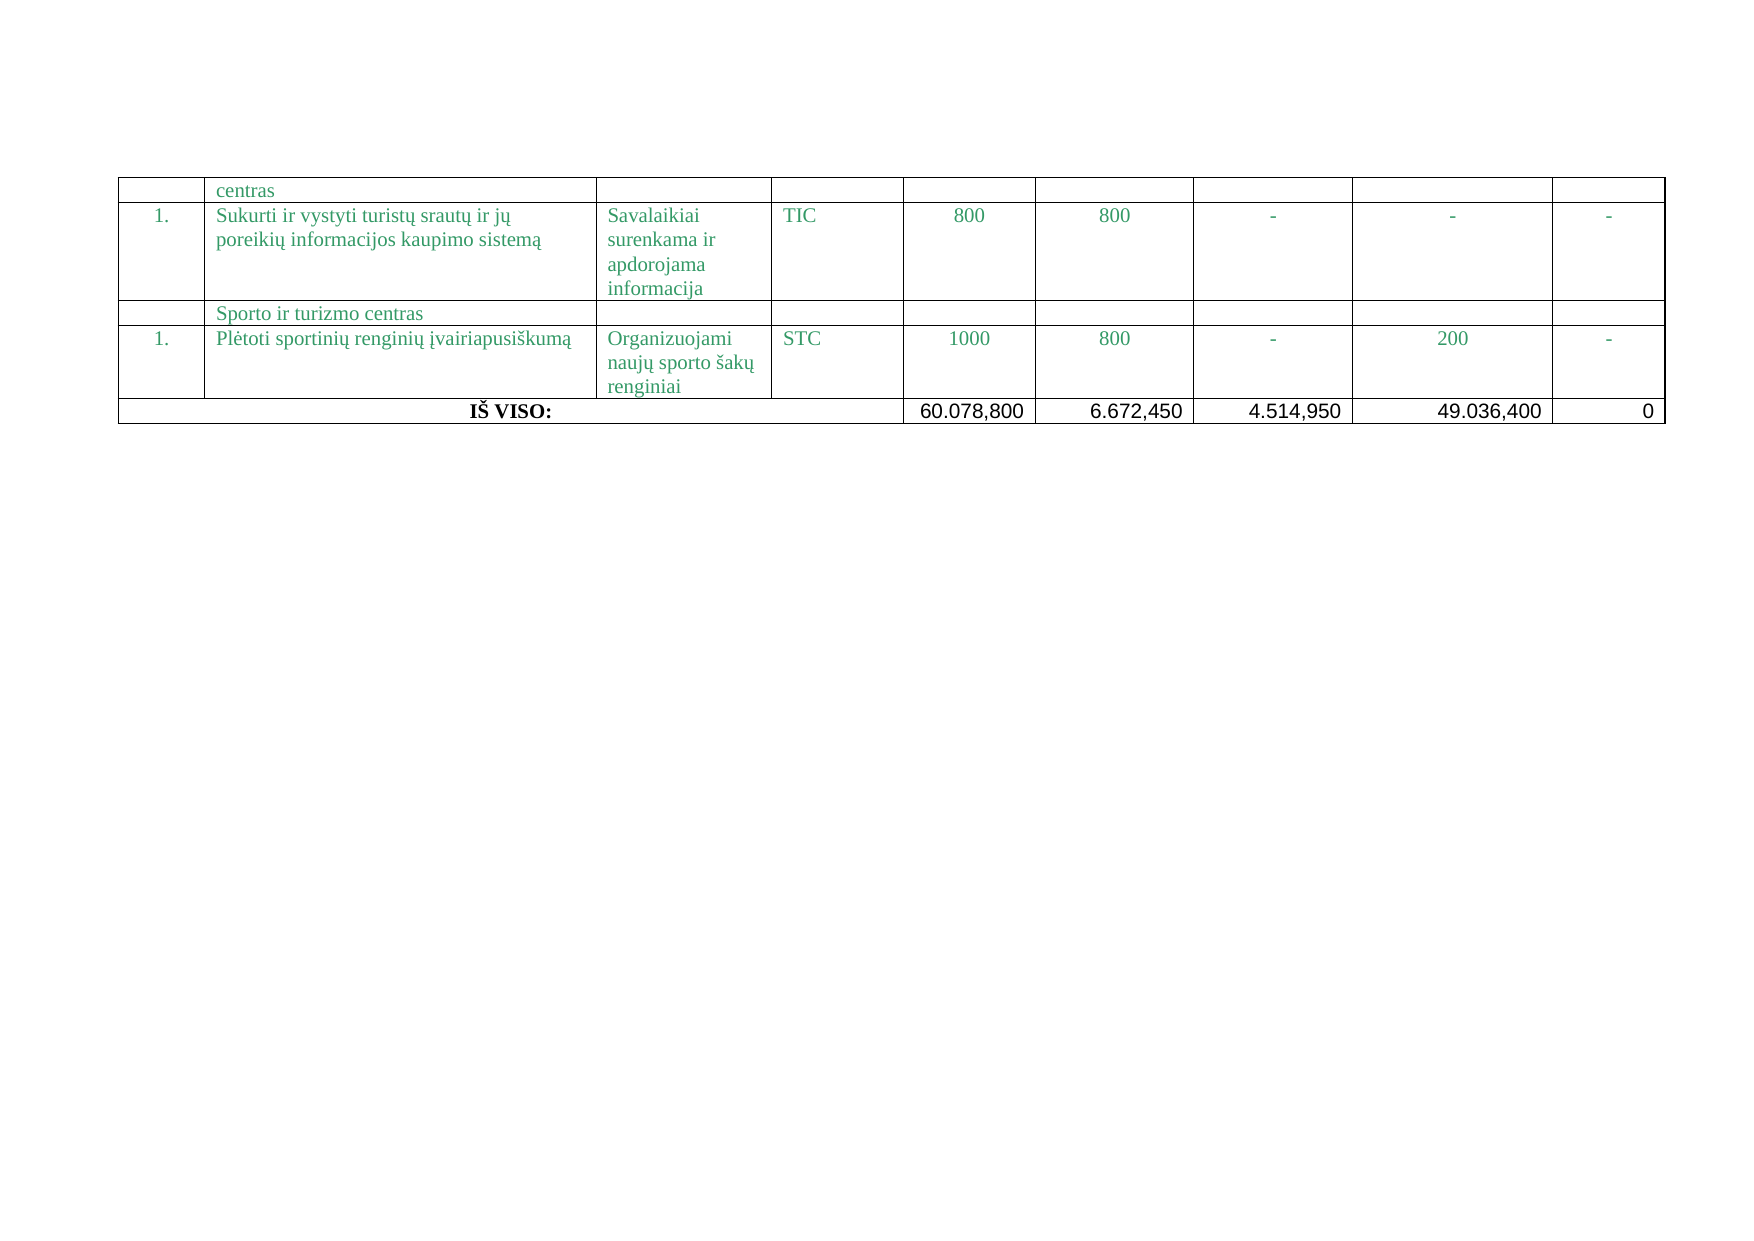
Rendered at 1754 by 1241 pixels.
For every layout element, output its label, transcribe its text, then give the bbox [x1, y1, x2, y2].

table_cell - [1353, 203, 1552, 299]
table_cell Plėtoti sportinių renginių įvairiapusiškumą [205, 326, 596, 398]
table_cell [904, 178, 1035, 202]
table_cell Savalaikiai surenkama ir apdorojama informacija [597, 203, 771, 299]
table_cell [1553, 178, 1664, 202]
table_cell - [1553, 326, 1664, 398]
table_cell 6.672,450 [1036, 399, 1193, 423]
table_cell [119, 178, 204, 202]
table_cell Sporto ir turizmo centras [205, 301, 596, 325]
table_cell [1036, 301, 1193, 325]
table_cell 49.036,400 [1353, 399, 1552, 423]
table_cell - [1194, 326, 1352, 398]
table_cell [772, 178, 903, 202]
table_cell 800 [1036, 203, 1193, 299]
table_cell centras [205, 178, 596, 202]
table_cell 800 [904, 203, 1035, 299]
table_cell [119, 301, 204, 325]
table_cell IŠ VISO: [119, 399, 903, 423]
table_cell Sukurti ir vystyti turistų srautų ir jų poreikių informacijos kaupimo sistemą [205, 203, 596, 299]
table_cell [772, 301, 903, 325]
table_cell [1353, 301, 1552, 325]
table_cell [1553, 301, 1664, 325]
table_cell [597, 178, 771, 202]
table_cell [1194, 301, 1352, 325]
table_cell [1194, 178, 1352, 202]
table_cell 1000 [904, 326, 1035, 398]
table_cell 800 [1036, 326, 1193, 398]
table_cell [1036, 178, 1193, 202]
table_cell - [1194, 203, 1352, 299]
table_cell [597, 301, 771, 325]
table_cell 60.078,800 [904, 399, 1035, 423]
table_cell [1353, 178, 1552, 202]
table_cell 4.514,950 [1194, 399, 1352, 423]
table_cell TIC [772, 203, 903, 299]
table_cell 200 [1353, 326, 1552, 398]
table_cell [904, 301, 1035, 325]
table_cell STC [772, 326, 903, 398]
table_cell 0 [1553, 399, 1664, 423]
table_cell - [1553, 203, 1664, 299]
table_cell 1. [119, 203, 204, 299]
table_cell Organizuojami naujų sporto šakų renginiai [597, 326, 771, 398]
table_cell 1. [119, 326, 204, 398]
